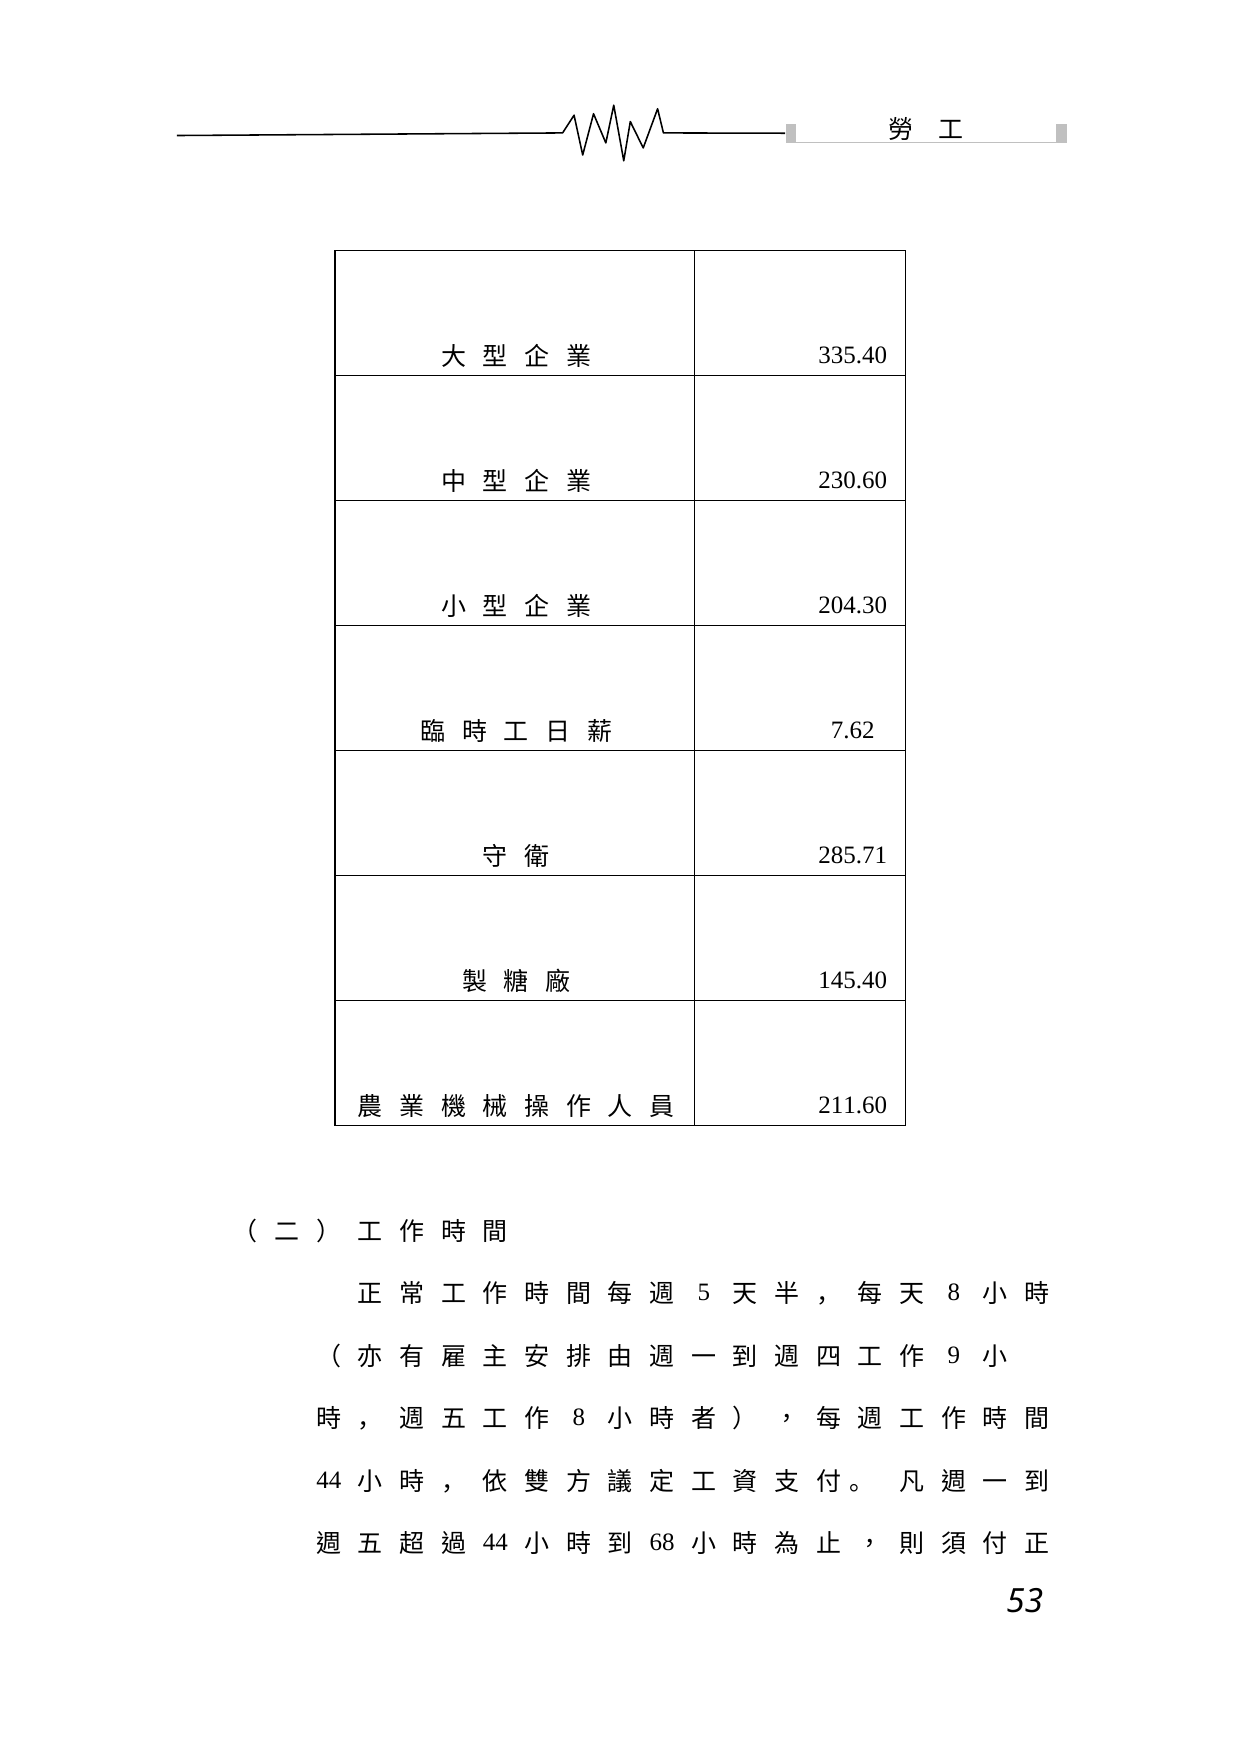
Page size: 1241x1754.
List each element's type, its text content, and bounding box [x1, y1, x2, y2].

table_cell 230.60 [695, 376, 905, 500]
text 正常工作時間每週5天半，每天8小時（亦有雇主安排由週一到週四工作9小時，週五工作8小時者），每週工作時間44小時，依雙方議定工資支付。凡週一到週五超過44小時到68小時為止，則須付正 [281, 1250, 1058, 1563]
table_cell 145.40 [695, 876, 905, 1000]
table_cell 285.71 [695, 751, 905, 875]
table_cell 204.30 [695, 501, 905, 625]
table_header 大型企業 [336, 251, 694, 375]
table_cell 製糖廠 [336, 876, 694, 1000]
table_cell 農業機械操作人員 [336, 1001, 694, 1125]
table_header 335.40 [695, 251, 905, 375]
table_cell 小型企業 [336, 501, 694, 625]
table_cell 中型企業 [336, 376, 694, 500]
text （二）工作時間 [207, 1188, 1058, 1250]
table_cell 211.60 [695, 1001, 905, 1125]
table_cell 守衛 [336, 751, 694, 875]
table_cell 7.62 [695, 626, 905, 750]
table_cell 臨時工日薪 [336, 626, 694, 750]
